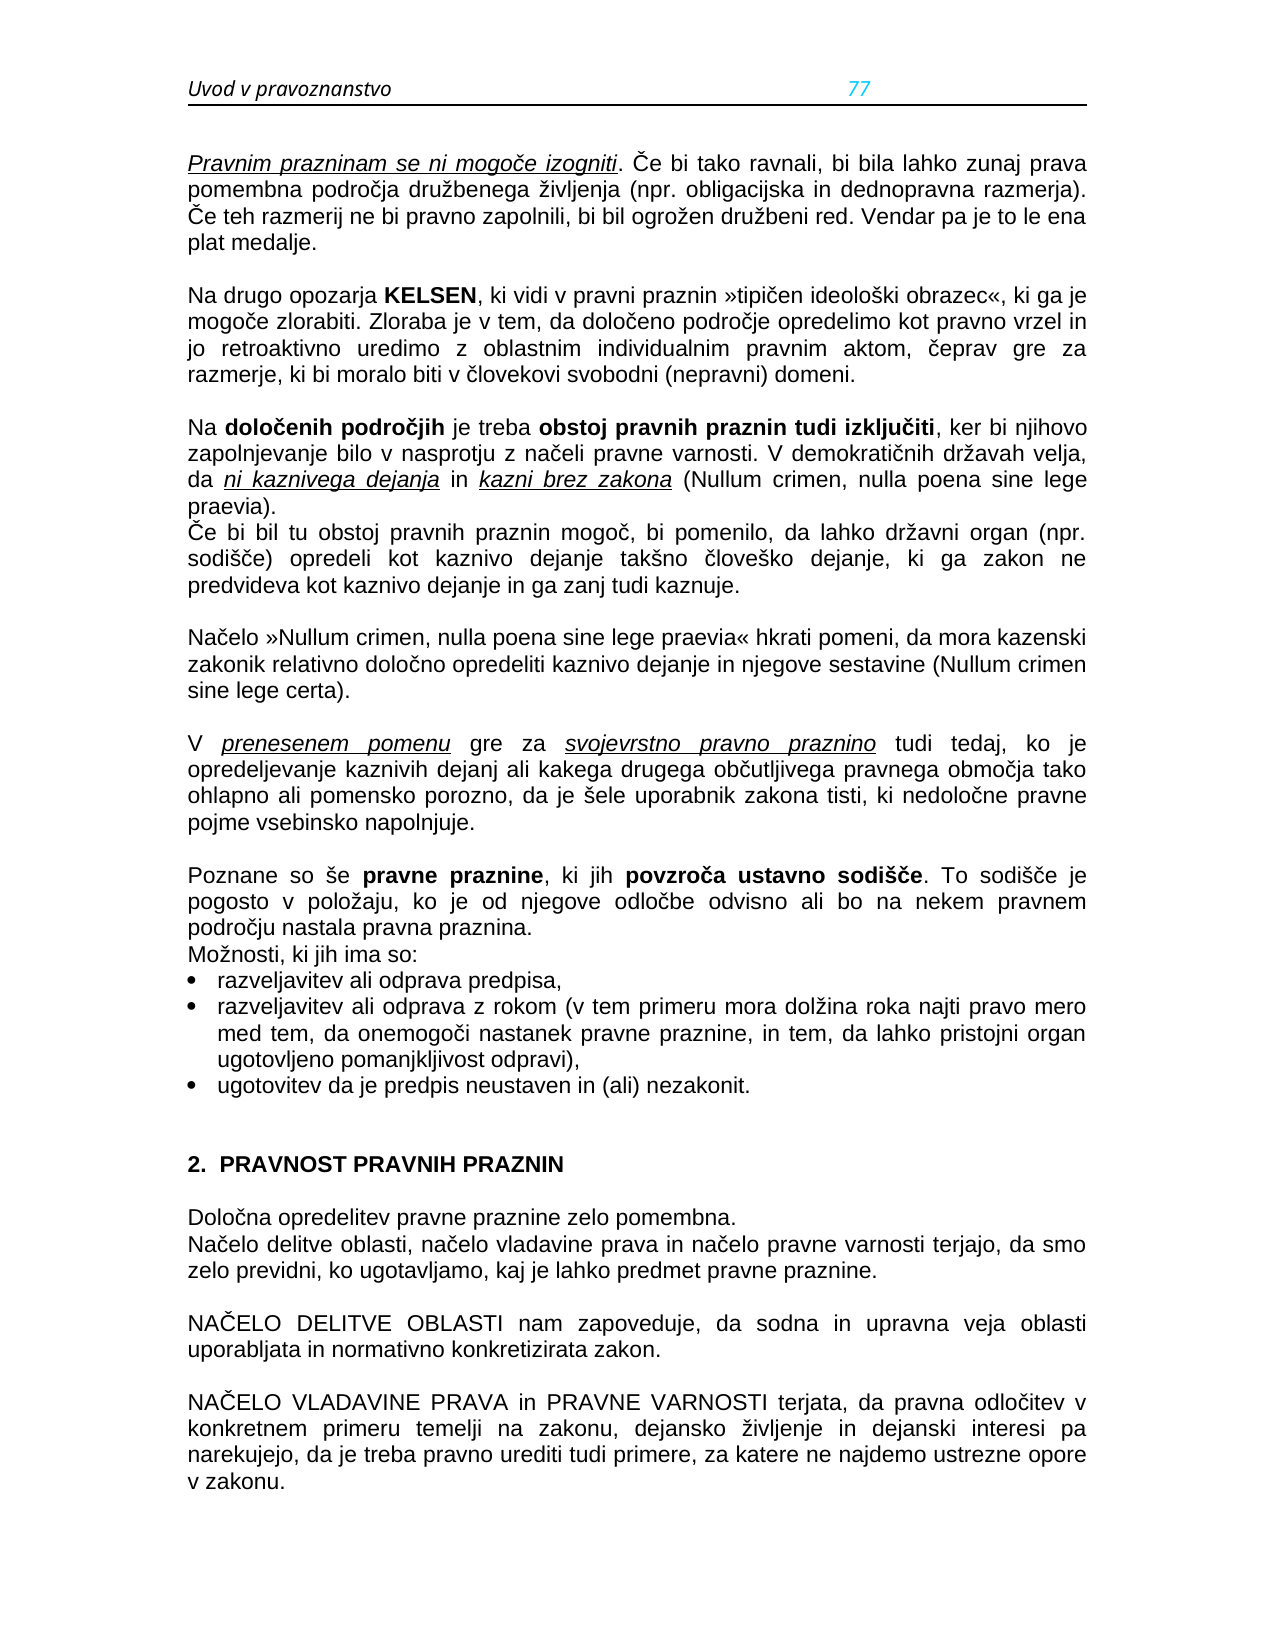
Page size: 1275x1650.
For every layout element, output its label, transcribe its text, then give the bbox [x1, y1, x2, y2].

text NAČELO DELITVE OBLASTI nam zapoveduje, da sodna in upravna veja oblasti uporabljata in normativno konkretizirata zakon. [187, 1309, 1087, 1362]
text Načelo delitve oblasti, načelo vladavine prava in načelo pravne varnosti terjajo, da smo zelo previdni, ko ugotavljamo, kaj je lahko predmet pravne praznine. [187, 1231, 1087, 1283]
text Na drugo opozarja KELSEN, ki vidi v pravni praznin »tipičen ideološki obrazec«, ki ga je mogoče zlorabiti. Zloraba je v tem, da določeno področje opredelimo kot pravno vrzel in jo retroaktivno uredimo z oblastnim individualnim pravnim aktom, čeprav gre za razmerje, ki bi moralo biti v človekovi svobodni (nepravni) domeni. [187, 282, 1087, 387]
text Možnosti, ki jih ima so: [187, 941, 1087, 967]
text Načelo »Nullum crimen, nulla poena sine lege praevia« hkrati pomeni, da mora kazenski zakonik relativno določno opredeliti kaznivo dejanje in njegove sestavine (Nullum crimen sine lege certa). [187, 624, 1087, 703]
text Poznane so še pravne praznine, ki jih povzroča ustavno sodišče. To sodišče je pogosto v položaju, ko je od njegove odločbe odvisno ali bo na nekem pravnem področju nastala pravna praznina. [187, 862, 1087, 941]
text NAČELO VLADAVINE PRAVA in PRAVNE VARNOSTI terjata, da pravna odločitev v konkretnem primeru temelji na zakonu, dejansko življenje in dejanski interesi pa narekujejo, da je treba pravno urediti tudi primere, za katere ne najdemo ustrezne opore v zakonu. [187, 1389, 1087, 1494]
list razveljavitev ali odprava predpisa, [187, 967, 1087, 993]
text Če bi bil tu obstoj pravnih praznin mogoč, bi pomenilo, da lahko državni organ (npr. sodišče) opredeli kot kaznivo dejanje takšno človeško dejanje, ki ga zakon ne predvideva kot kaznivo dejanje in ga zanj tudi kaznuje. [187, 519, 1087, 598]
list razveljavitev ali odprava z rokom (v tem primeru mora dolžina roka najti pravo mero med tem, da onemogoči nastanek pravne praznine, in tem, da lahko pristojni organ ugotovljeno pomanjkljivost odpravi), [187, 993, 1087, 1072]
list ugotovitev da je predpis neustaven in (ali) nezakonit. [187, 1072, 1087, 1099]
text V prenesenem pomenu gre za svojevrstno pravno praznino tudi tedaj, ko je opredeljevanje kaznivih dejanj ali kakega drugega občutljivega pravnega območja tako ohlapno ali pomensko porozno, da je šele uporabnik zakona tisti, ki nedoločne pravne pojme vsebinsko napolnjuje. [187, 730, 1087, 835]
text Na določenih področjih je treba obstoj pravnih praznin tudi izključiti, ker bi njihovo zapolnjevanje bilo v nasprotju z načeli pravne varnosti. V demokratičnih državah velja, da ni kaznivega dejanja in kazni brez zakona (Nullum crimen, nulla poena sine lege praevia). [187, 413, 1087, 519]
text Pravnim prazninam se ni mogoče izogniti. Če bi tako ravnali, bi bila lahko zunaj prava pomembna področja družbenega življenja (npr. obligacijska in dednopravna razmerja). Če teh razmerij ne bi pravno zapolnili, bi bil ogrožen družbeni red. Vendar pa je to le ena plat medalje. [187, 150, 1087, 255]
text Določna opredelitev pravne praznine zelo pomembna. [187, 1204, 1087, 1231]
text 2. PRAVNOST PRAVNIH PRAZNIN [187, 1151, 1087, 1178]
